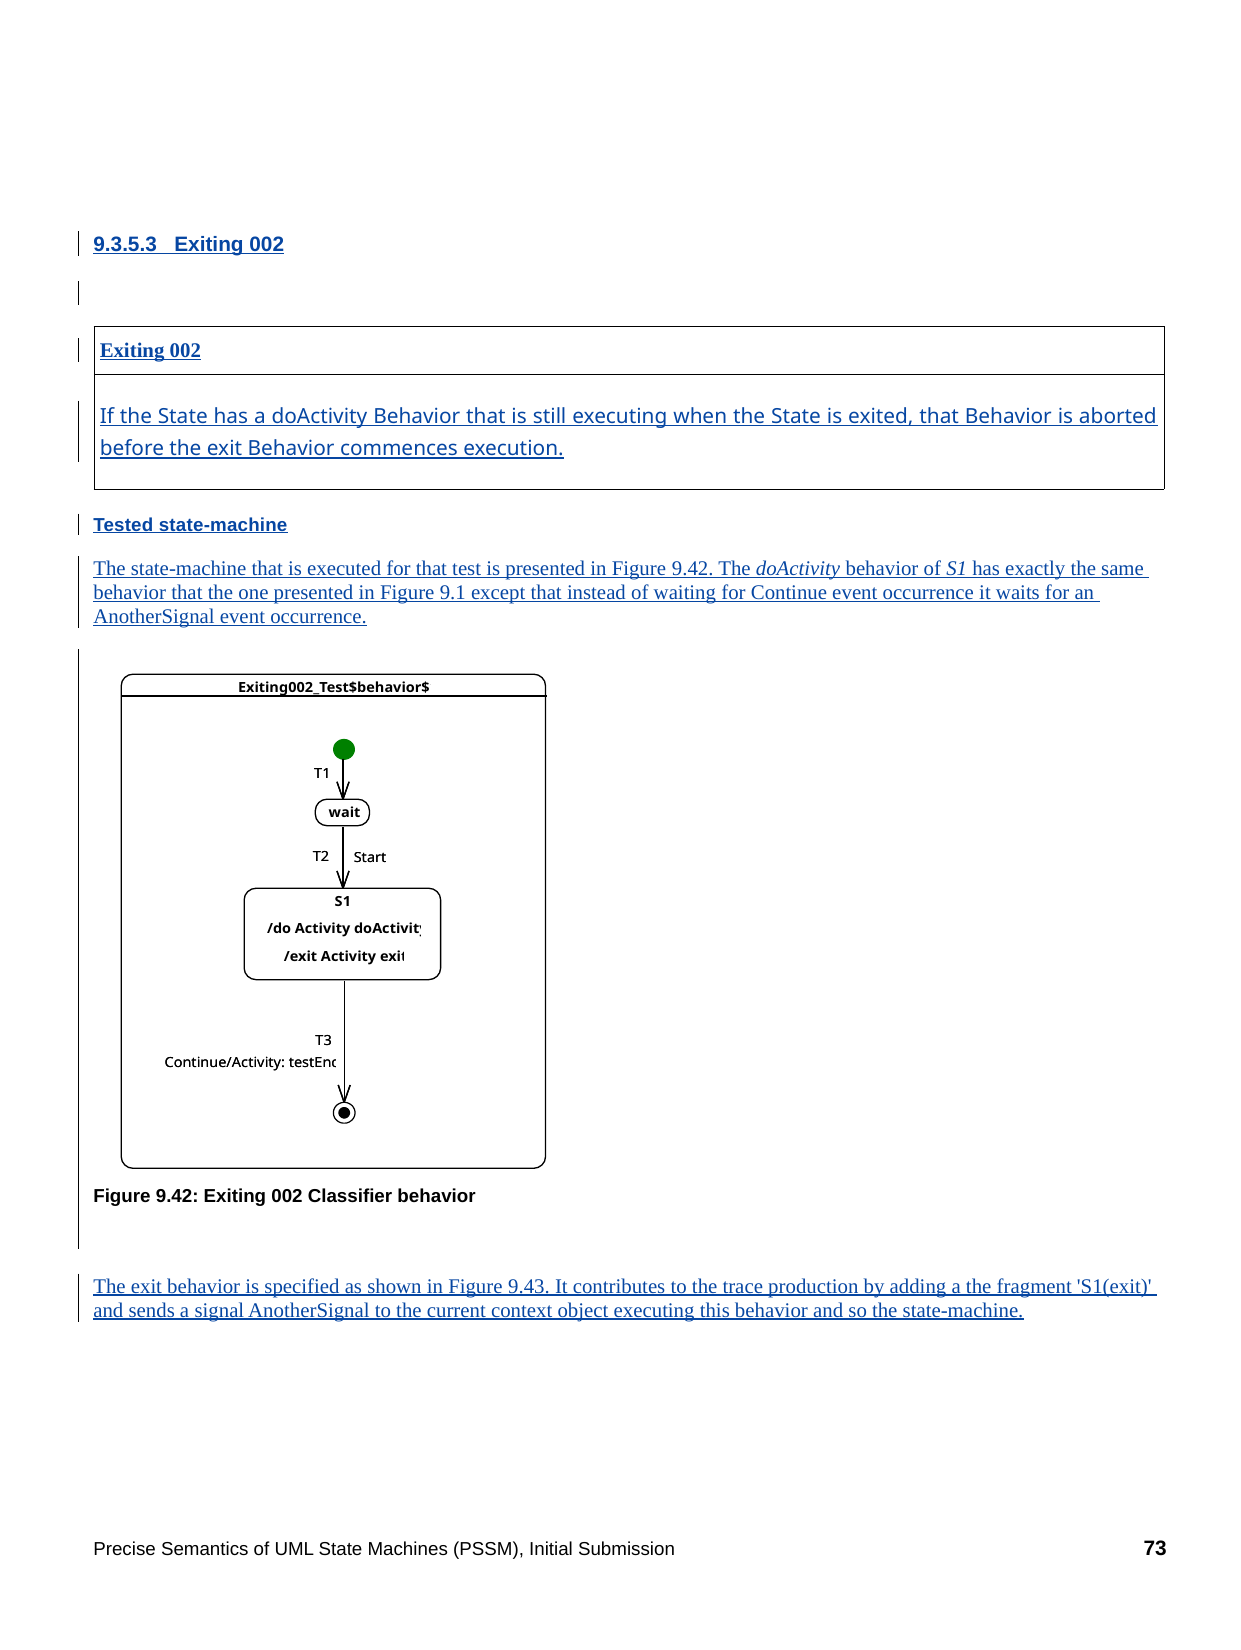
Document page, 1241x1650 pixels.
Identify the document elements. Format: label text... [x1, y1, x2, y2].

subtitle Tested state-machine [93, 514, 1164, 535]
table_header Exiting 002 [95, 327, 1164, 374]
table_cell If the State has a doActivity Behavior that is still executing when the State is exited, that Behavior is aborted before the exit Behavior commences execution. [95, 375, 1164, 488]
subtitle Exiting 002 [93, 231, 1164, 256]
text The state-machine that is executed for that test is presented in Figure 9.42. The doActivity behavior of S1 has exactly the same behavior that the one presented in Figure 9.1 except that instead of waiting for Continue event occurrence it waits for an AnotherSignal event occurrence. [93, 556, 1164, 628]
text Figure 9.42: Exiting 002 Classifier behavior [93, 662, 575, 1206]
text The exit behavior is specified as shown in Figure 9.43. It contributes to the trace production by adding a the fragment 'S1(exit)' and sends a signal AnotherSignal to the current context object executing this behavior and so the state-machine. [93, 1273, 1164, 1322]
